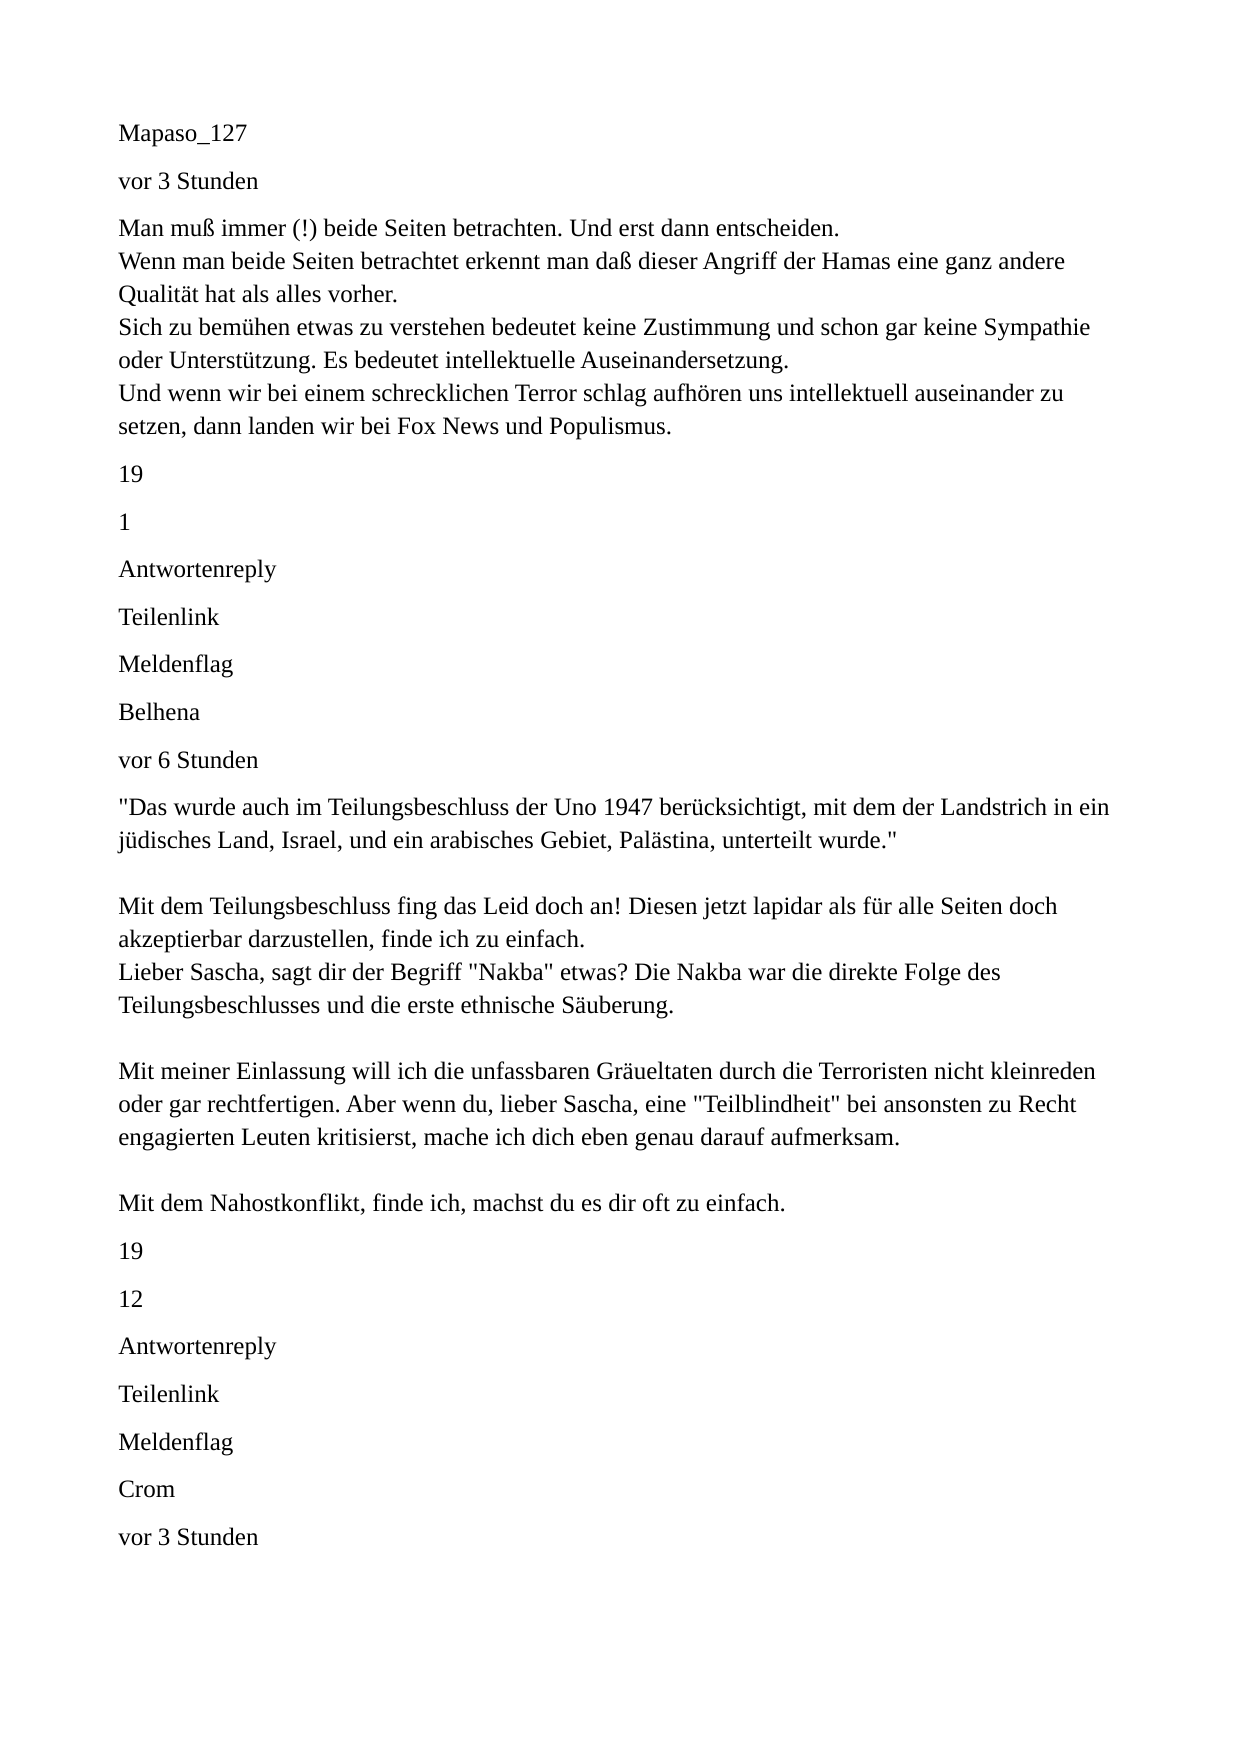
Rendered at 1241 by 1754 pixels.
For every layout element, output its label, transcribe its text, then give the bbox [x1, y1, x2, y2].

text vor 3 Stunden [118, 1522, 1122, 1551]
text Antwortenreply [118, 1331, 1122, 1360]
text Man muß immer (!) beide Seiten betrachten. Und erst dann entscheiden. Wenn man beide Seiten betrachtet erkennt man daß dieser Angriff der Hamas eine ganz andere Qualität hat als alles vorher. Sich zu bemühen etwas zu verstehen bedeutet keine Zustimmung und schon gar keine Sympathie oder Unterstützung. Es bedeutet intellektuelle Auseinandersetzung. Und wenn wir bei einem schrecklichen Terror schlag aufhören uns intellektuell auseinander zu setzen, dann landen wir bei Fox News und Populismus. [118, 213, 1122, 440]
text Teilenlink [118, 1379, 1122, 1408]
text Mapaso_127 [118, 118, 1122, 147]
text Crom [118, 1474, 1122, 1503]
text "Das wurde auch im Teilungsbeschluss der Uno 1947 berücksichtigt, mit dem der Landstrich in ein jüdisches Land, Israel, und ein arabisches Gebiet, Palästina, unterteilt wurde." Mit dem Teilungsbeschluss fing das Leid doch an! Diesen jetzt lapidar als für alle Seiten doch akzeptierbar darzustellen, finde ich zu einfach. Lieber Sascha, sagt dir der Begriff "Nakba" etwas? Die Nakba war die direkte Folge des Teilungsbeschlusses und die erste ethnische Säuberung. Mit meiner Einlassung will ich die unfassbaren Gräueltaten durch die Terroristen nicht kleinreden oder gar rechtfertigen. Aber wenn du, lieber Sascha, eine "Teilblindheit" bei ansonsten zu Recht engagierten Leuten kritisierst, mache ich dich eben genau darauf aufmerksam. Mit dem Nahostkonflikt, finde ich, machst du es dir oft zu einfach. [118, 792, 1122, 1217]
text Meldenflag [118, 649, 1122, 678]
text 19 [118, 459, 1122, 488]
text Meldenflag [118, 1427, 1122, 1455]
text 1 [118, 507, 1122, 535]
text Belhena [118, 697, 1122, 726]
text Teilenlink [118, 602, 1122, 631]
text Antwortenreply [118, 554, 1122, 583]
text vor 6 Stunden [118, 745, 1122, 773]
text 19 [118, 1236, 1122, 1265]
text 12 [118, 1284, 1122, 1312]
text vor 3 Stunden [118, 166, 1122, 194]
